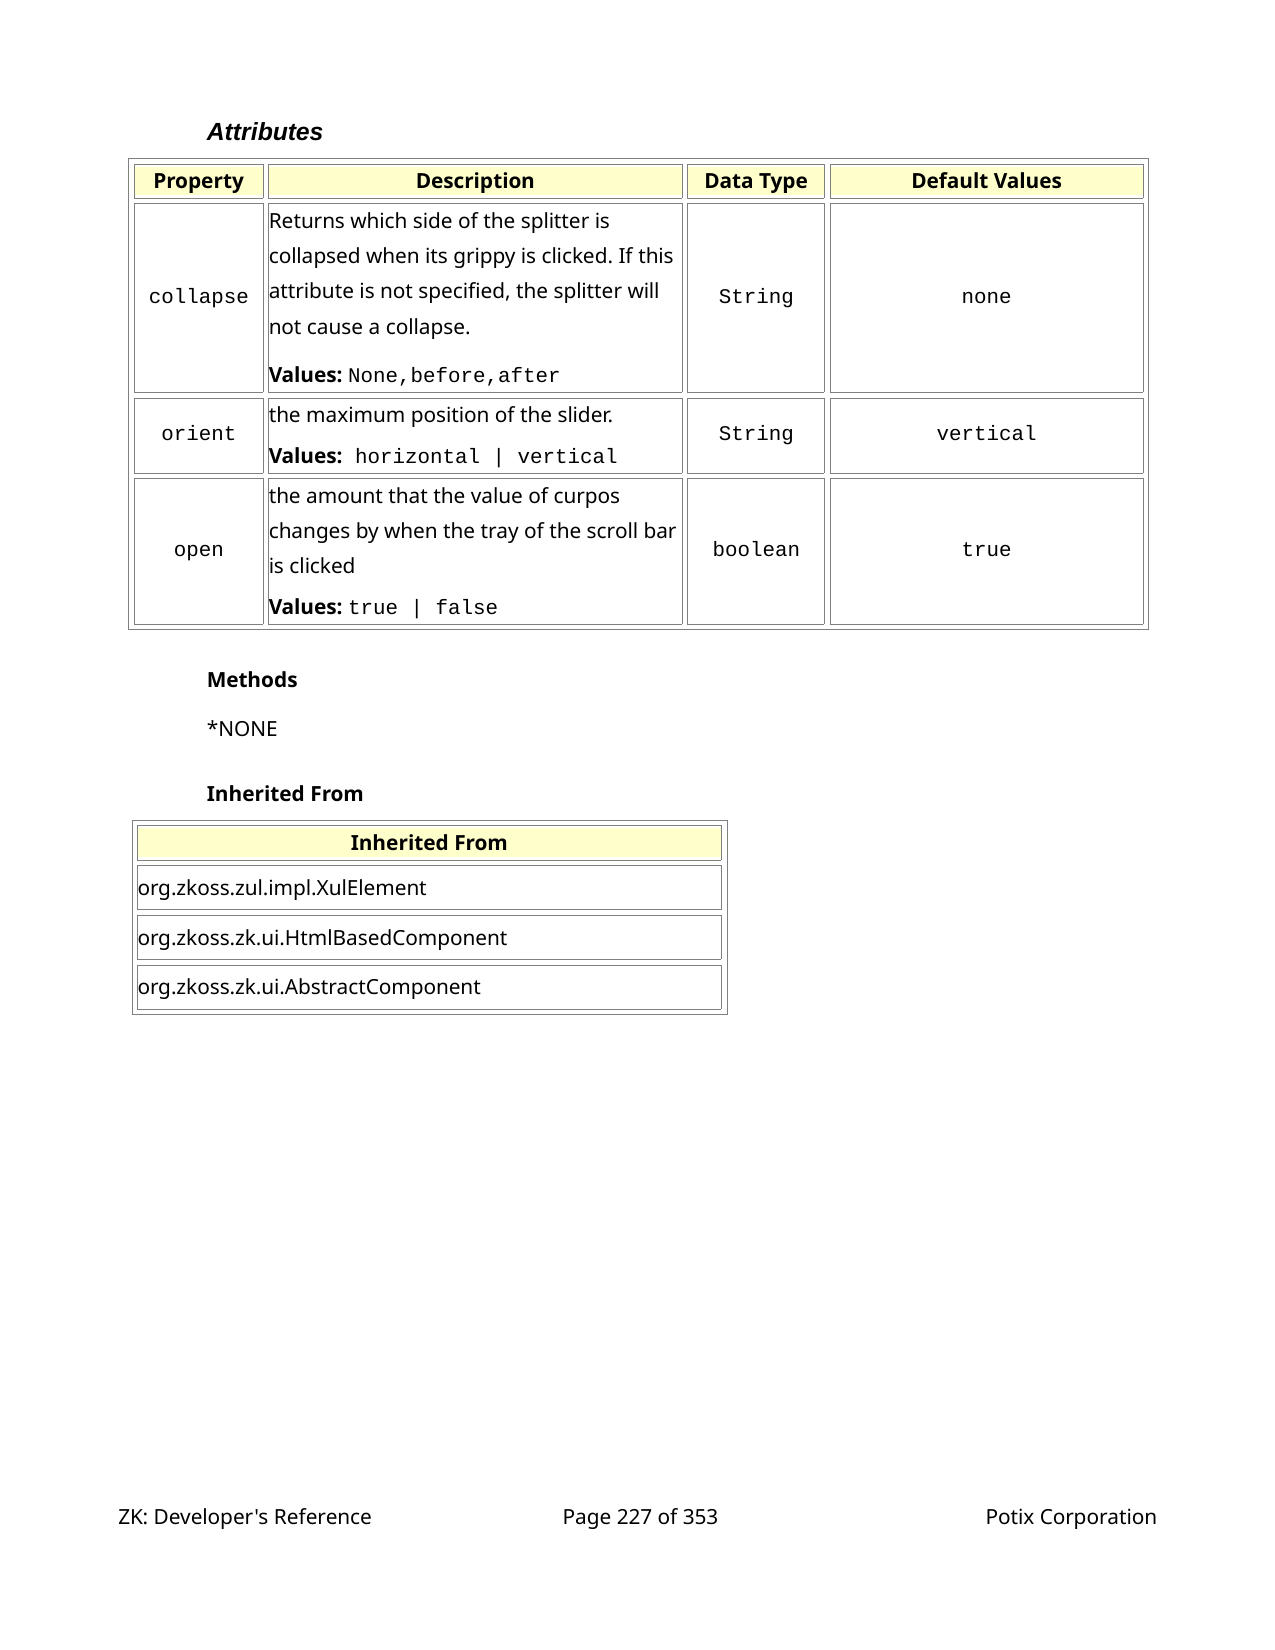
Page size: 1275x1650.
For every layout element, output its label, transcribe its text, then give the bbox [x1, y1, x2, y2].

table_header Description [266, 159, 685, 198]
subtitle Inherited From [207, 779, 1157, 808]
table_header Data Type [685, 159, 827, 198]
table_header Inherited From [134, 821, 724, 859]
table_cell org.zkoss.zk.ui.AbstractComponent [134, 959, 724, 1009]
table_cell Returns which side of the splitter is collapsed when its grippy is clicked. If this attribute is not specified, the splitter will not cause a collapse. Values: None,before,after [266, 198, 685, 392]
table_cell the amount that the value of curpos changes by when the tray of the scroll bar is clicked Values: true | false [266, 473, 685, 623]
table_cell org.zkoss.zul.impl.XulElement [134, 860, 724, 909]
table_cell org.zkoss.zk.ui.HtmlBasedComponent [134, 909, 724, 959]
table_header Property [131, 159, 266, 198]
table_cell orient [131, 392, 266, 473]
table_cell collapse [131, 198, 266, 392]
table_header Default Values [827, 159, 1146, 198]
text *NONE [207, 714, 1157, 743]
subtitle Methods [207, 666, 1157, 694]
table_cell vertical [827, 392, 1146, 473]
subtitle Attributes [207, 118, 1157, 146]
table_cell none [827, 198, 1146, 392]
table_cell String [685, 198, 827, 392]
table_cell true [827, 473, 1146, 623]
table_cell open [131, 473, 266, 623]
table_cell the maximum position of the slider. Values: horizontal | vertical [266, 392, 685, 473]
table_cell String [685, 392, 827, 473]
table_cell boolean [685, 473, 827, 623]
